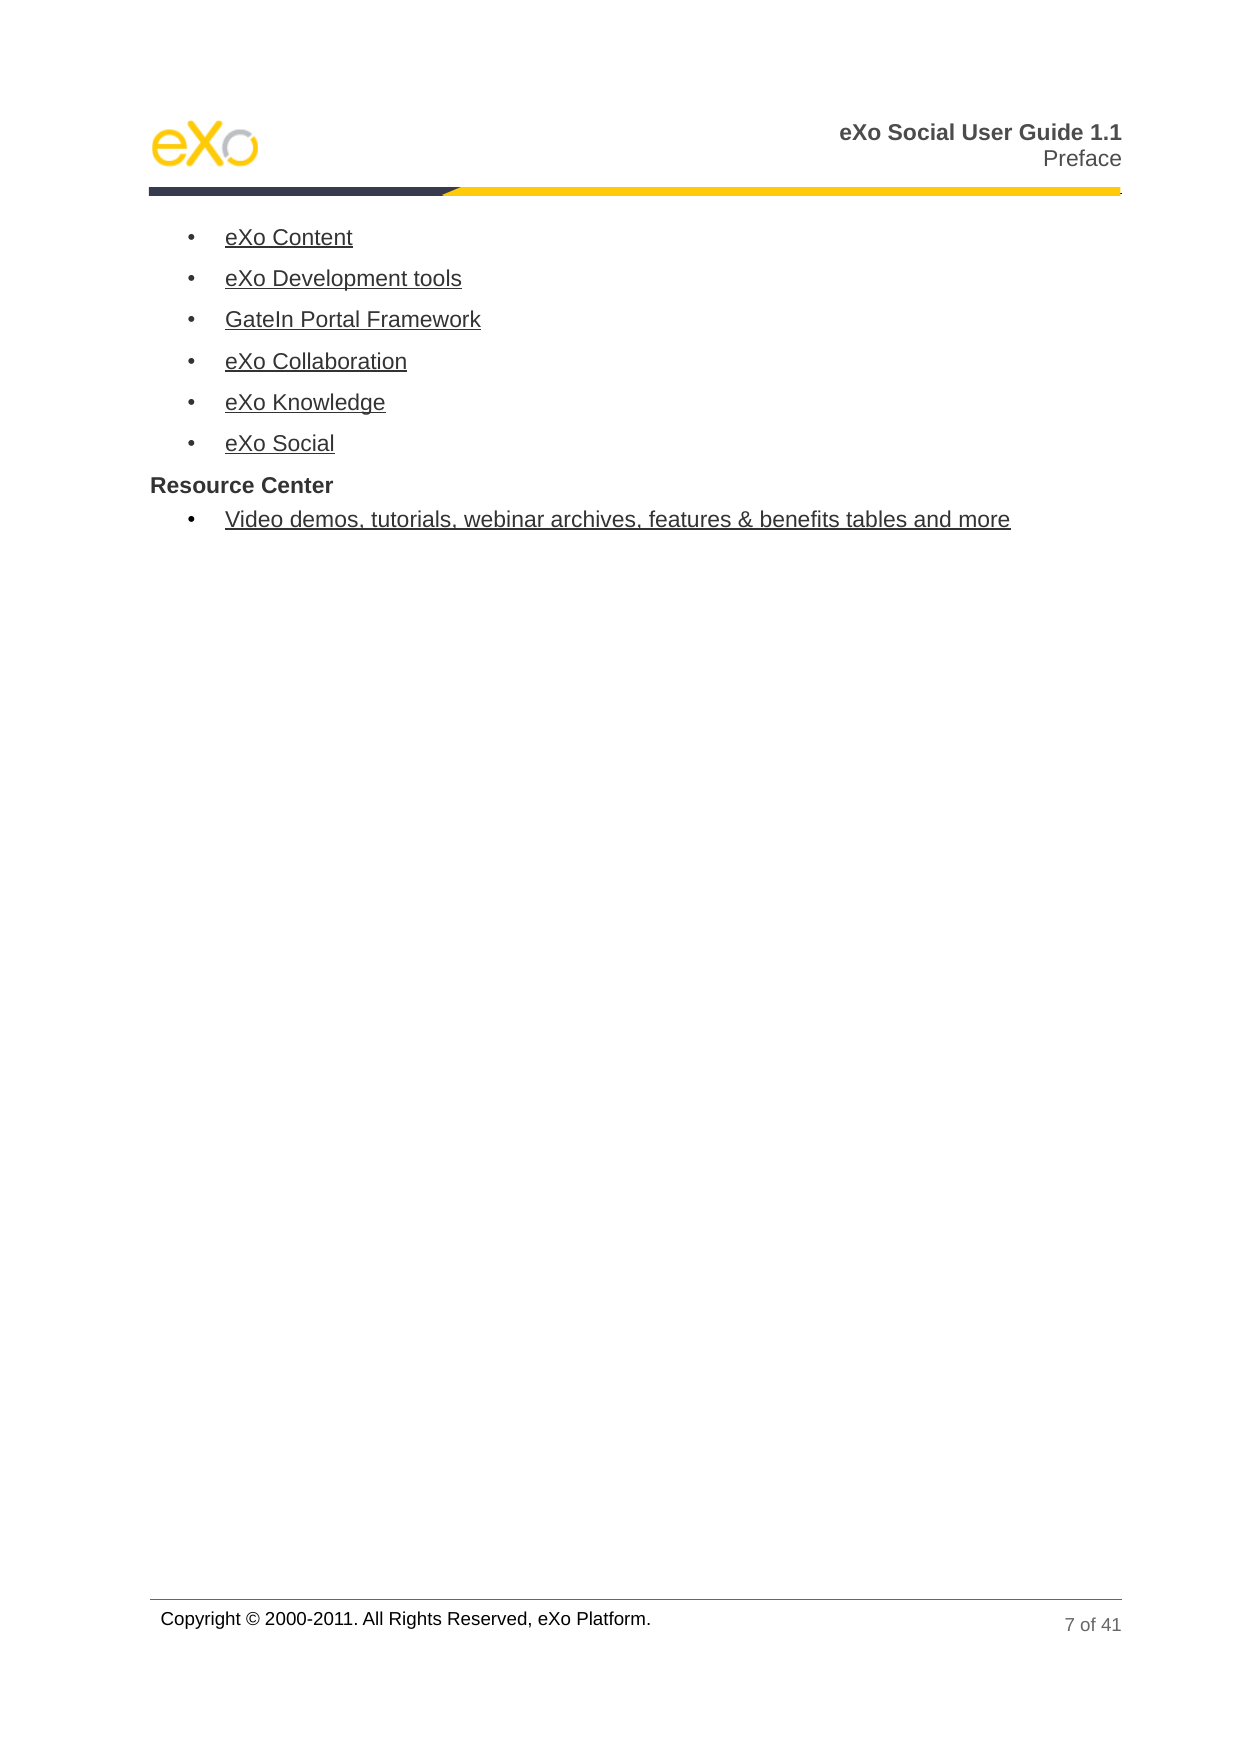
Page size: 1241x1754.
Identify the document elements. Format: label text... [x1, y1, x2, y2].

list eXo Social [187, 430, 1122, 457]
list Video demos, tutorials, webinar archives, features & benefits tables and more [187, 506, 1122, 532]
picture [152, 120, 259, 167]
list eXo Development tools [187, 265, 1122, 291]
list GateIn Portal Framework [187, 306, 1122, 333]
list eXo Knowledge [187, 389, 1122, 415]
picture [148, 187, 1121, 196]
list eXo Content [187, 223, 1122, 250]
list eXo Collaboration [187, 348, 1122, 374]
list Resource Center [112, 472, 1122, 498]
